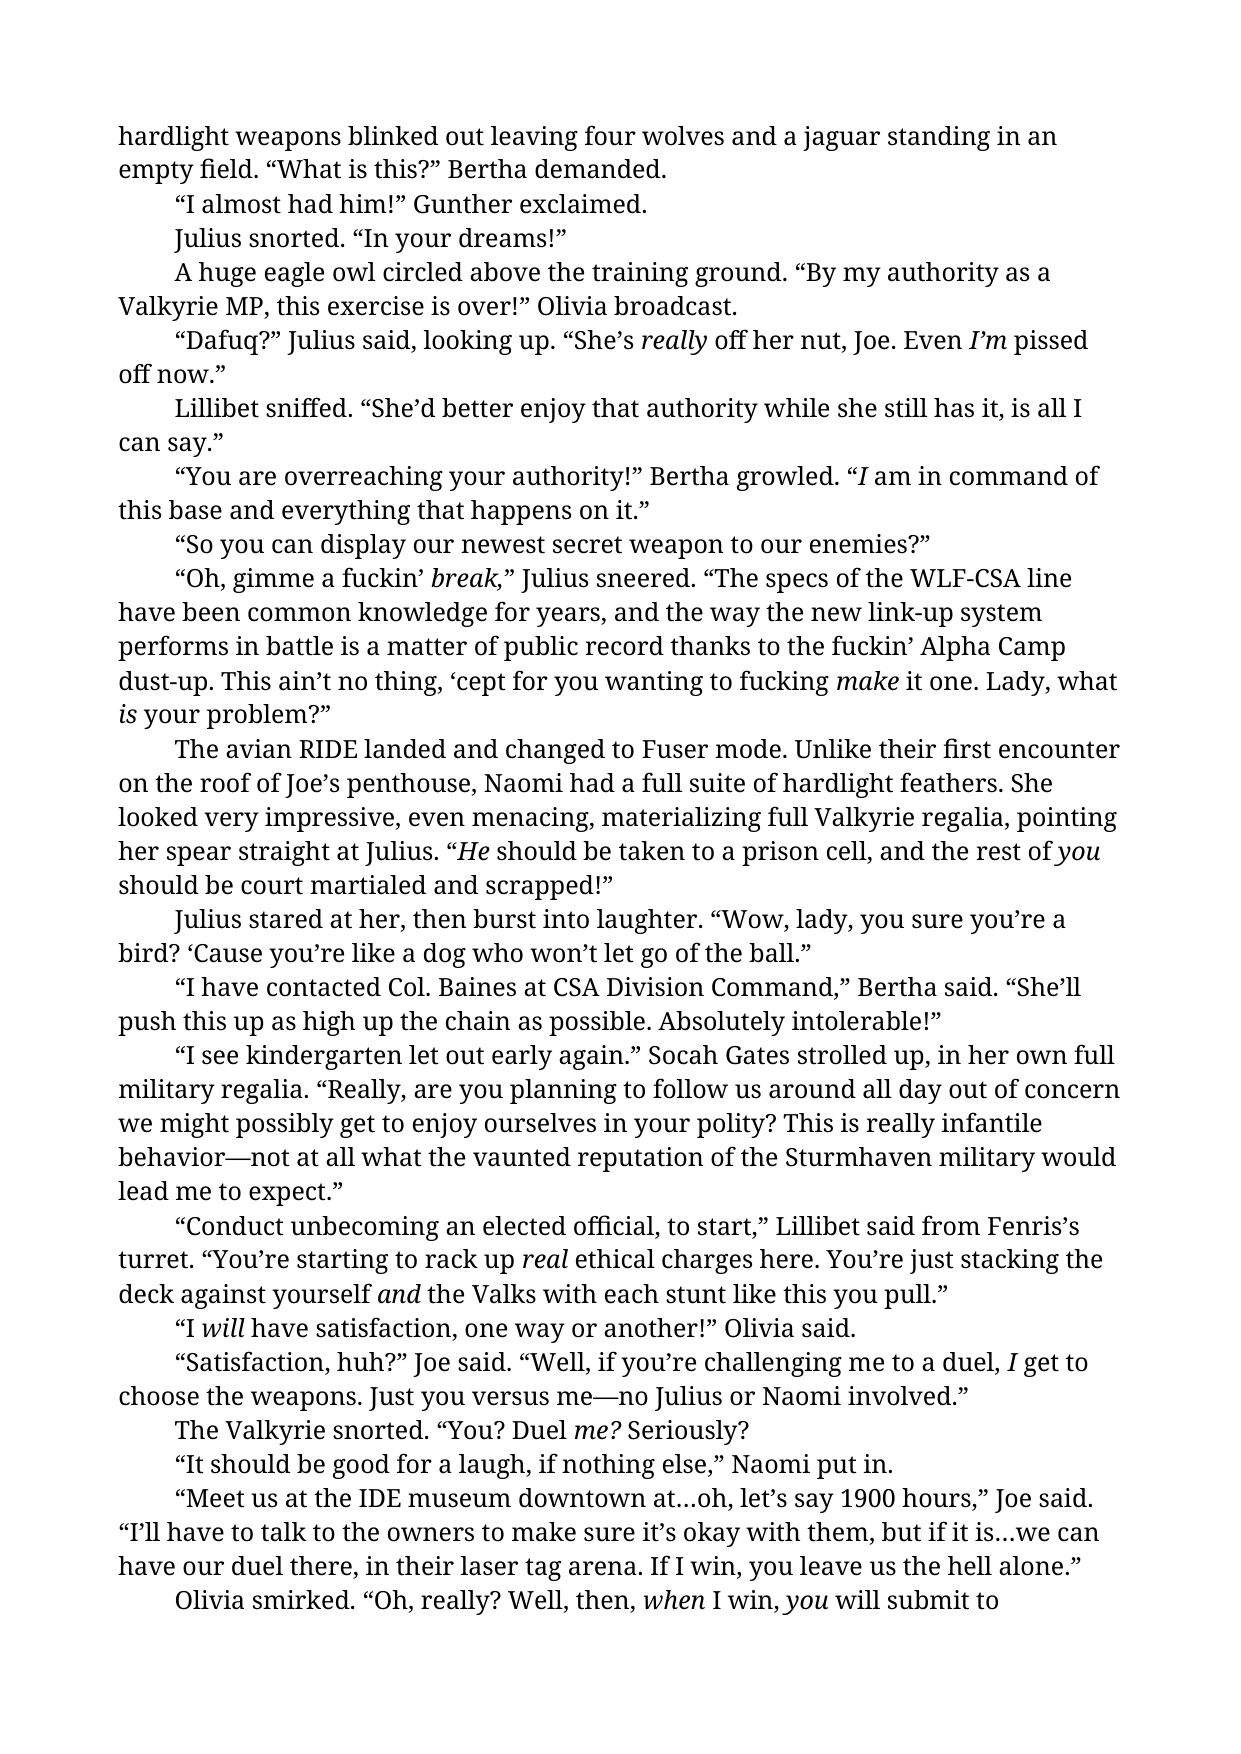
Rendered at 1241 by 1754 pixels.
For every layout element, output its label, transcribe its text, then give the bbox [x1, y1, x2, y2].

text “Satisfaction, huh?” Joe said. “Well, if you’re challenging me to a duel, I get to choose the weapons. Just you versus me—no Julius or Naomi involved.” [118, 1344, 1122, 1412]
text “I almost had him!” Gunther exclaimed. [118, 186, 1122, 220]
text “You are overreaching your authority!” Bertha growled. “I am in command of this base and everything that happens on it.” [118, 459, 1122, 527]
text “I see kindergarten let out early again.” Socah Gates strolled up, in her own full military regalia. “Really, are you planning to follow us around all day out of concern we might possibly get to enjoy ourselves in your polity? This is really infantile behavior—not at all what the vaunted reputation of the Sturmhaven military would lead me to expect.” [118, 1038, 1122, 1208]
text “Dafuq?” Julius said, looking up. “She’s really off her nut, Joe. Even I’m pissed off now.” [118, 322, 1122, 391]
text “Conduct unbecoming an elected official, to start,” Lillibet said from Fenris’s turret. “You’re starting to rack up real ethical charges here. You’re just stacking the deck against yourself and the Valks with each stunt like this you pull.” [118, 1208, 1122, 1310]
text “Meet us at the IDE museum downtown at…oh, let’s say 1900 hours,” Joe said. “I’ll have to talk to the owners to make sure it’s okay with them, but if it is…we can have our duel there, in their laser tag arena. If I win, you leave us the hell alone.” [118, 1481, 1122, 1583]
text hardlight weapons blinked out leaving four wolves and a jaguar standing in an empty field. “What is this?” Bertha demanded. [118, 118, 1122, 186]
text “Oh, gimme a fuckin’ break,” Julius sneered. “The specs of the WLF-CSA line have been common knowledge for years, and the way the new link-up system performs in battle is a matter of public record thanks to the fuckin’ Alpha Camp dust-up. This ain’t no thing, ‘cept for you wanting to fucking make it one. Lady, what is your problem?” [118, 561, 1122, 731]
text A huge eagle owl circled above the training ground. “By my authority as a Valkyrie MP, this exercise is over!” Olivia broadcast. [118, 254, 1122, 322]
text “I have contacted Col. Baines at CSA Division Command,” Bertha said. “She’ll push this up as high up the chain as possible. Absolutely intolerable!” [118, 970, 1122, 1038]
text “It should be good for a laugh, if nothing else,” Naomi put in. [118, 1447, 1122, 1481]
text Lillibet sniffed. “She’d better enjoy that authority while she still has it, is all I can say.” [118, 391, 1122, 459]
text Olivia smirked. “Oh, really? Well, then, when I win, you will submit to [118, 1583, 1122, 1617]
text Julius snorted. “In your dreams!” [118, 220, 1122, 254]
text “So you can display our newest secret weapon to our enemies?” [118, 527, 1122, 561]
text Julius stared at her, then burst into laughter. “Wow, lady, you sure you’re a bird? ‘Cause you’re like a dog who won’t let go of the ball.” [118, 902, 1122, 970]
text The Valkyrie snorted. “You? Duel me? Seriously? [118, 1412, 1122, 1447]
text “I will have satisfaction, one way or another!” Olivia said. [118, 1310, 1122, 1344]
text The avian RIDE landed and changed to Fuser mode. Unlike their first encounter on the roof of Joe’s penthouse, Naomi had a full suite of hardlight feathers. She looked very impressive, even menacing, materializing full Valkyrie regalia, pointing her spear straight at Julius. “He should be taken to a prison cell, and the rest of you should be court martialed and scrapped!” [118, 731, 1122, 902]
